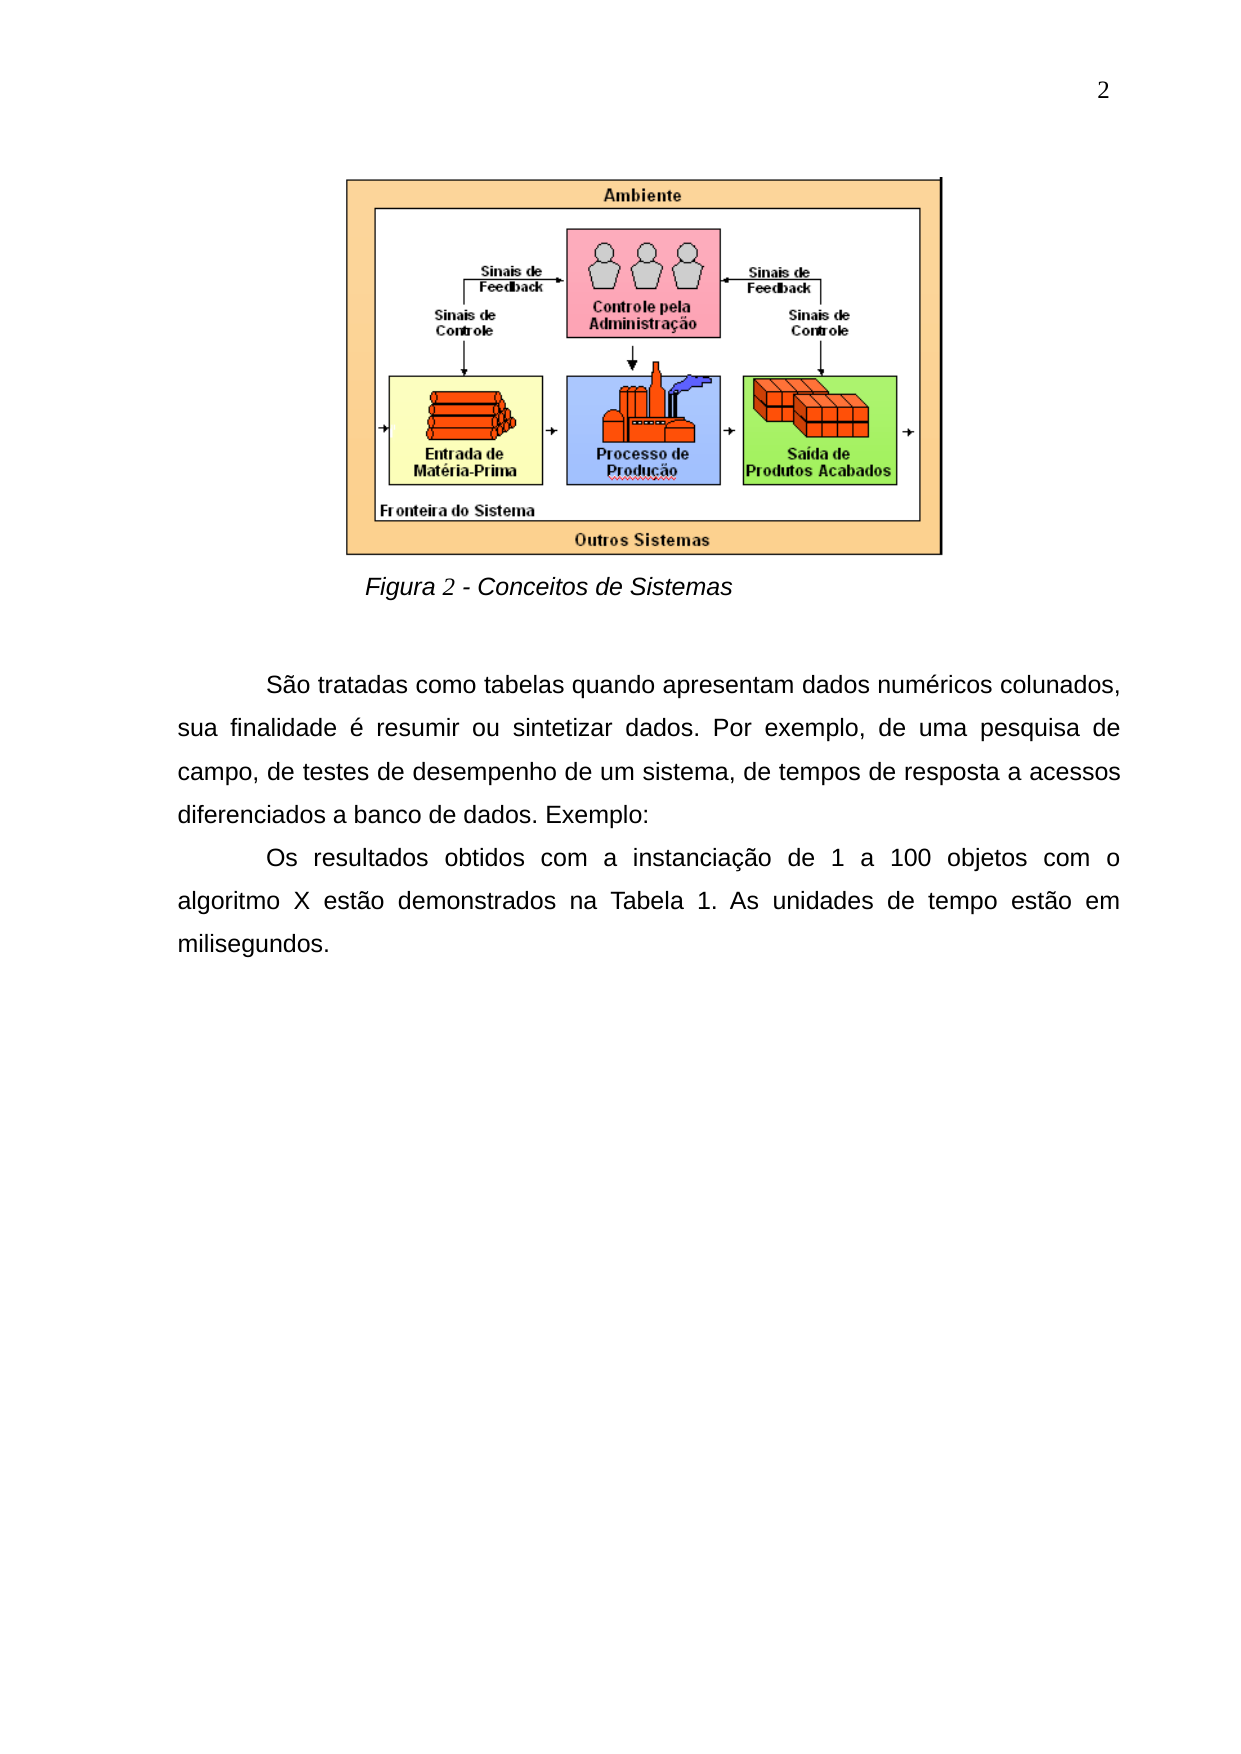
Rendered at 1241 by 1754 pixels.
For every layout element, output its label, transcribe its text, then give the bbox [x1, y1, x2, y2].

text Os resultados obtidos com a instanciação de 1 a 100 objetos com o algoritmo X estão demonstrados na Tabela 1. As unidades de tempo estão em milisegundos. [177, 843, 1122, 958]
text São tratadas como tabelas quando apresentam dados numéricos colunados, sua finalidade é resumir ou sintetizar dados. Por exemplo, de uma pesquisa de campo, de testes de desempenho de um sistema, de tempos de resposta a acessos diferenciados a banco de dados. Exemplo: [177, 670, 1122, 828]
text Figura 2 - Conceitos de Sistemas [177, 571, 1122, 600]
